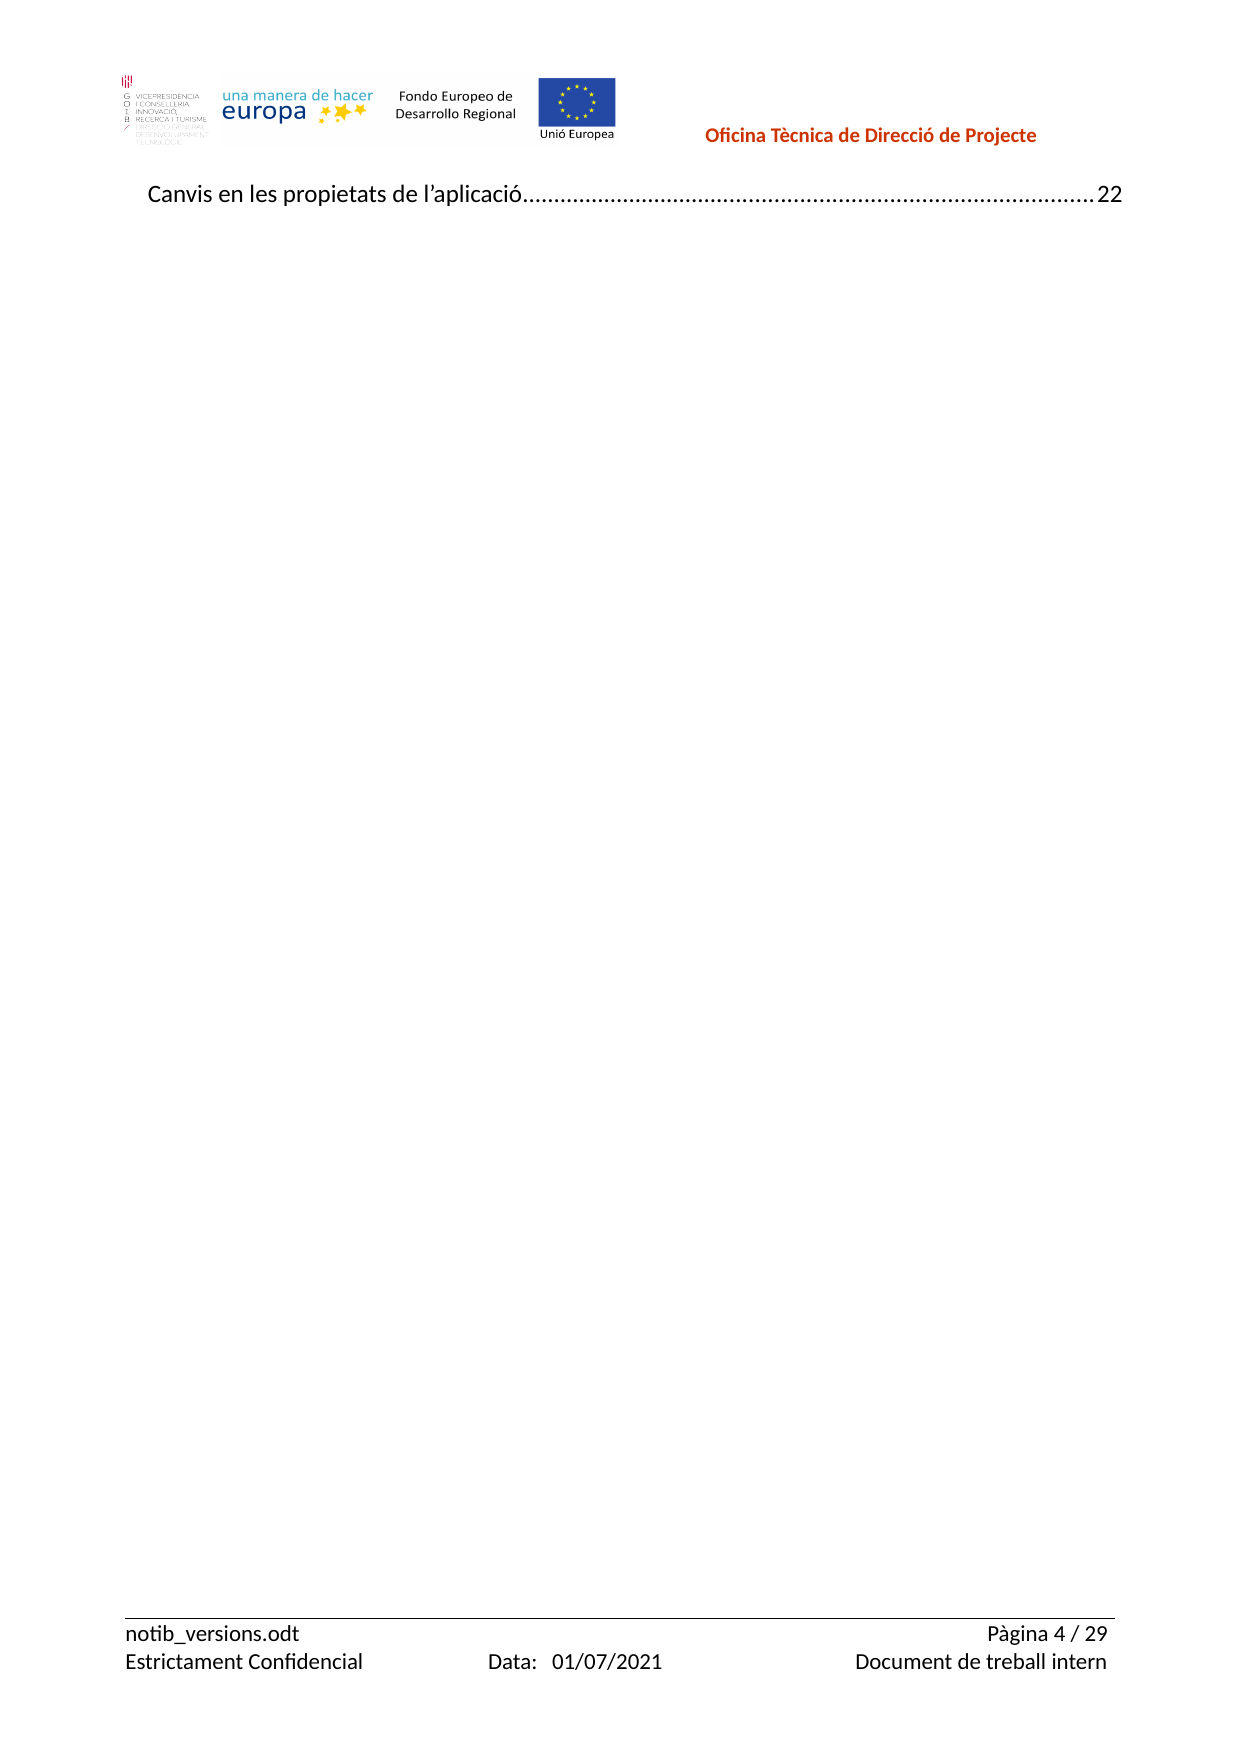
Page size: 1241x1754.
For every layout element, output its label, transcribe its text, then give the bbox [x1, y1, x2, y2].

text Canvis en les propietats de l’aplicació 22 [148, 178, 1122, 208]
picture [219, 73, 621, 147]
picture [118, 73, 213, 147]
